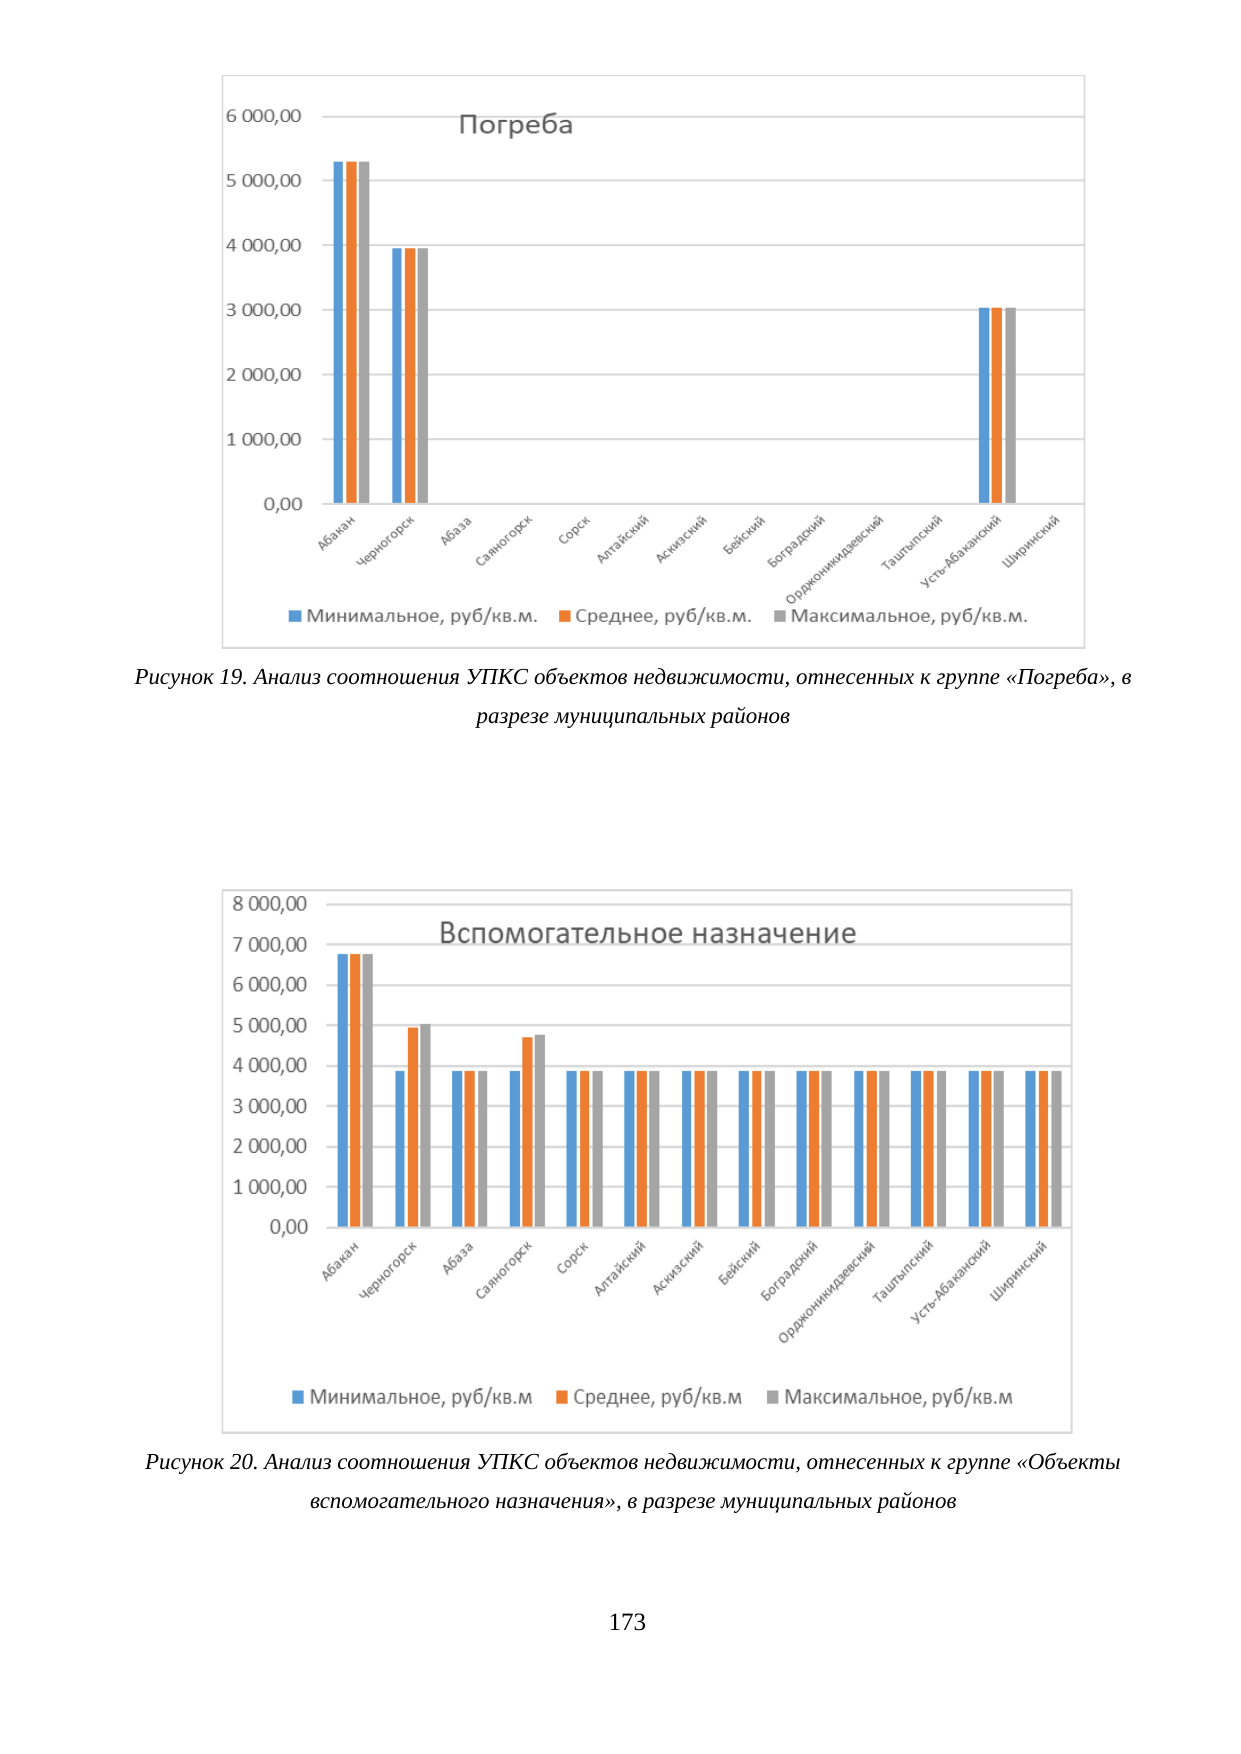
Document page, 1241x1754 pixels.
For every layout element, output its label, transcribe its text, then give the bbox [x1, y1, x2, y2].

text Рисунок 20. Анализ соотношения УПКС объектов недвижимости, отнесенных к группе «Объекты вспомогательного назначения», в разрезе муниципальных районов [103, 1448, 1165, 1514]
text Рисунок 19. Анализ соотношения УПКС объектов недвижимости, отнесенных к группе «Погреба», в разрезе муниципальных районов [103, 663, 1165, 729]
